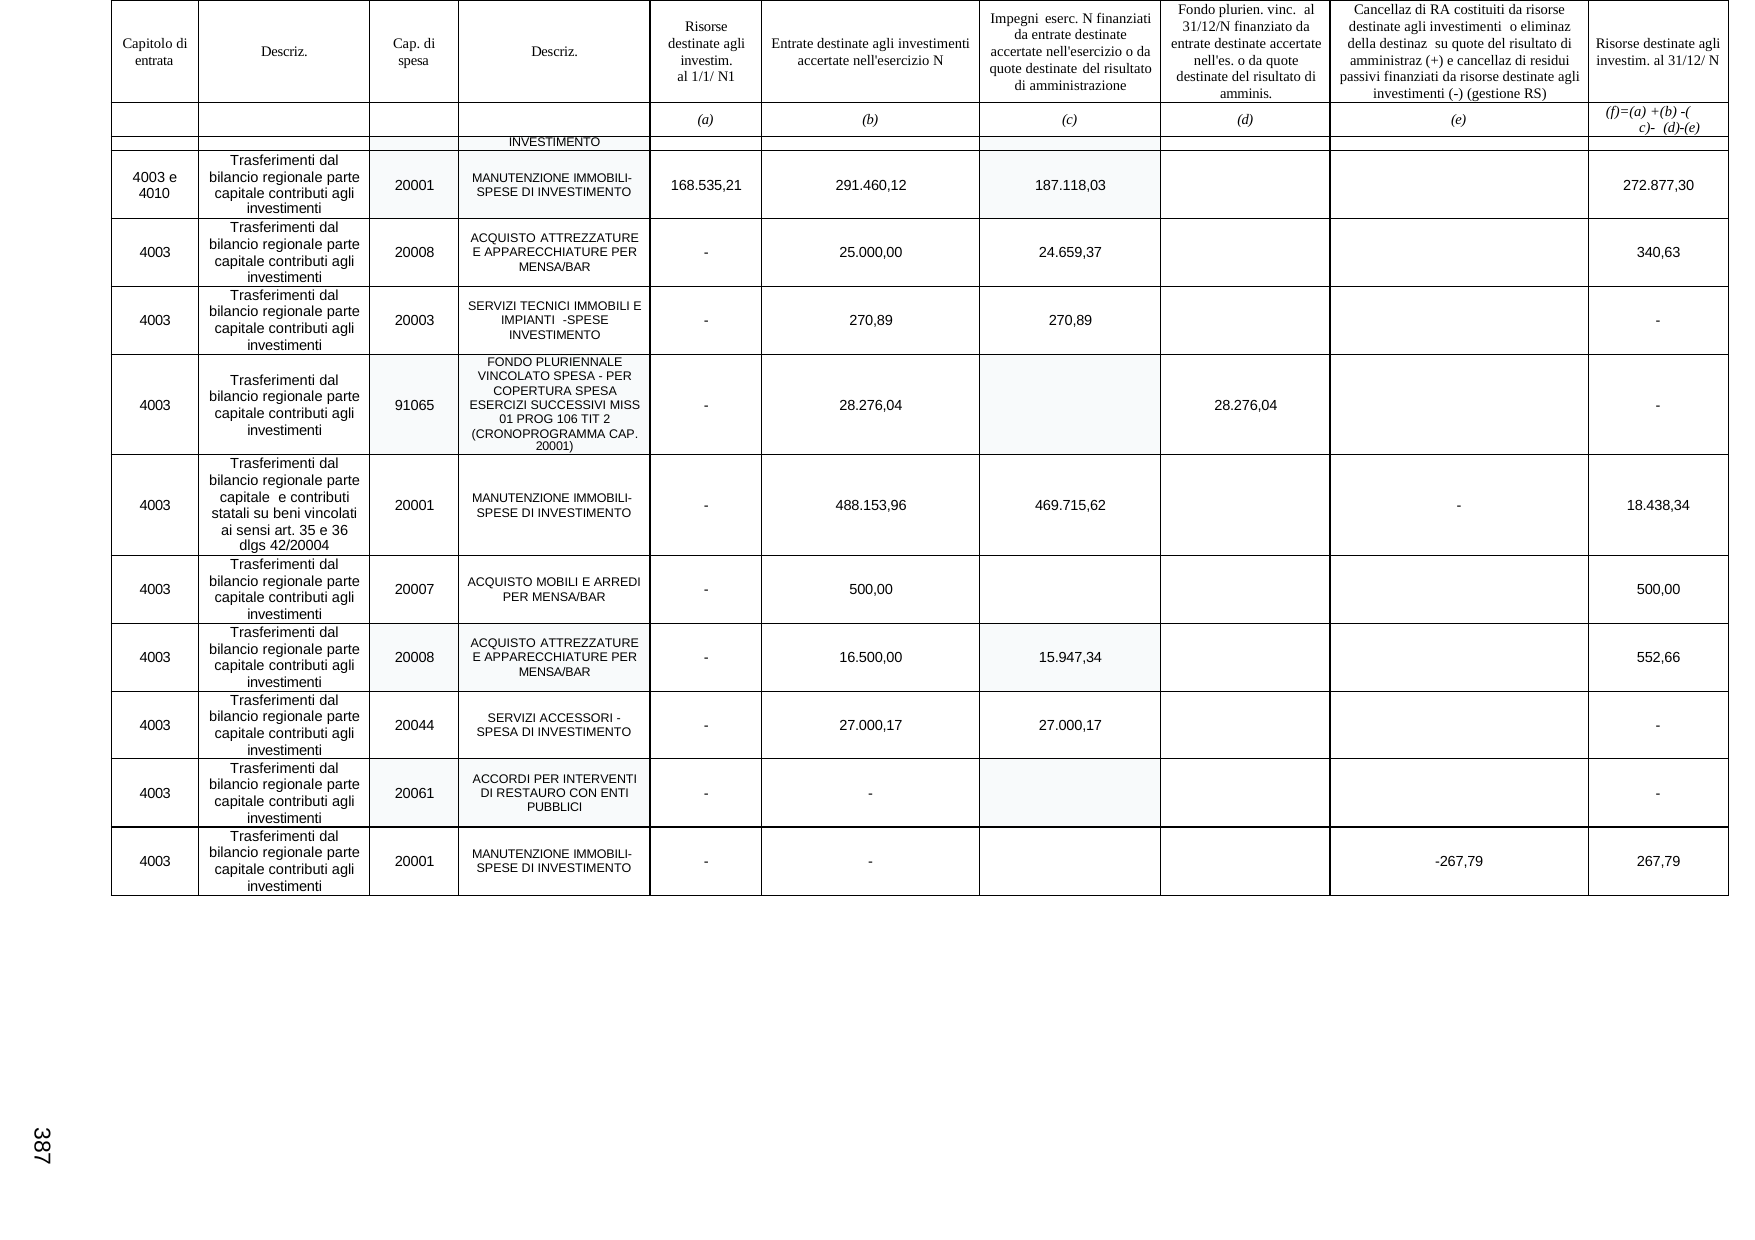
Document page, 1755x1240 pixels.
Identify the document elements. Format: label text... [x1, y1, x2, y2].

table_cell 291.460,12 [762, 151, 979, 218]
table_cell 340,63 [1589, 219, 1728, 286]
table_header Impegni eserc. N finanziati da entrate destinate accertate nell'esercizio o da quote destinate del risultato di amministrazione [980, 1, 1160, 102]
table_cell 25.000,00 [762, 219, 979, 286]
table_cell SERVIZI TECNICI IMMOBILI E IMPIANTI -SPESE INVESTIMENTO [459, 287, 649, 353]
table_cell Trasferimenti dal bilancio regionale parte capitale e contributi statali su beni vincolati ai sensi art. 35 e 36 dlgs 42/20004 [199, 455, 369, 554]
table_cell 20007 [370, 556, 458, 623]
table_cell Trasferimenti dal bilancio regionale parte capitale contributi agli investimenti [199, 219, 369, 286]
table_cell [1331, 692, 1588, 758]
table_cell (b) [762, 103, 979, 136]
table_cell [980, 556, 1160, 623]
table_cell 4003 [112, 759, 198, 826]
table_cell 4003 e 4010 [112, 151, 198, 218]
table_cell FONDO PLURIENNALE VINCOLATO SPESA - PER COPERTURA SPESA ESERCIZI SUCCESSIVI MISS 01 PROG 106 TIT 2 (CRONOPROGRAMMA CAP. 20001) [459, 355, 649, 454]
table_cell Trasferimenti dal bilancio regionale parte capitale contributi agli investimenti [199, 287, 369, 353]
table_cell MANUTENZIONE IMMOBILI- SPESE DI INVESTIMENTO [459, 828, 649, 894]
table_cell Trasferimenti dal bilancio regionale parte capitale contributi agli investimenti [199, 151, 369, 218]
table_cell [370, 103, 458, 136]
table_cell - [651, 624, 761, 691]
table_cell 20008 [370, 624, 458, 691]
table_cell [1161, 692, 1329, 758]
table_cell 20003 [370, 287, 458, 353]
table_cell [1331, 759, 1588, 826]
table_cell [1161, 151, 1329, 218]
table_cell [1161, 137, 1329, 150]
table_cell (d) [1161, 103, 1329, 136]
table_header Entrate destinate agli investimenti accertate nell'esercizio N [762, 1, 979, 102]
table_cell 4003 [112, 556, 198, 623]
table_cell [1161, 287, 1329, 353]
table_cell ACQUISTO ATTREZZATURE E APPARECCHIATURE PER MENSA/BAR [459, 624, 649, 691]
table_cell 4003 [112, 287, 198, 353]
table_cell - [651, 455, 761, 554]
table_cell 4003 [112, 219, 198, 286]
table_cell - [762, 828, 979, 894]
table_cell (c) [980, 103, 1160, 136]
table_cell [1331, 151, 1588, 218]
table_cell - [651, 828, 761, 894]
table_cell [1331, 355, 1588, 454]
table_cell [762, 137, 979, 150]
table_cell [112, 103, 198, 136]
table_cell 4003 [112, 624, 198, 691]
table_cell 270,89 [762, 287, 979, 353]
table_cell 20008 [370, 219, 458, 286]
table_cell [980, 137, 1160, 150]
table_header Fondo plurien. vinc. al 31/12/N finanziato da entrate destinate accertate nell'es. o da quote destinate del risultato di amminis. [1161, 1, 1329, 102]
table_cell Trasferimenti dal bilancio regionale parte capitale contributi agli investimenti [199, 556, 369, 623]
table_cell 16.500,00 [762, 624, 979, 691]
table_header Cancellaz di RA costituiti da risorse destinate agli investimenti o eliminaz della destinaz su quote del risultato di amministraz (+) e cancellaz di residui passivi finanziati da risorse destinate agli investimenti (-) (gestione RS) [1331, 1, 1588, 102]
table_cell 4003 [112, 455, 198, 554]
table_cell [1161, 828, 1329, 894]
table_cell Trasferimenti dal bilancio regionale parte capitale contributi agli investimenti [199, 692, 369, 758]
table_cell INVESTIMENTO [459, 137, 649, 150]
table_cell - [1589, 759, 1728, 826]
table_cell [1589, 137, 1728, 150]
table_cell 4003 [112, 355, 198, 454]
table_cell 24.659,37 [980, 219, 1160, 286]
table_cell SERVIZI ACCESSORI - SPESA DI INVESTIMENTO [459, 692, 649, 758]
table_cell [980, 759, 1160, 826]
table_cell - [1589, 355, 1728, 454]
table_cell 20001 [370, 151, 458, 218]
table_cell 27.000,17 [762, 692, 979, 758]
table_cell - [1589, 287, 1728, 353]
table_cell 91065 [370, 355, 458, 454]
table_cell 552,66 [1589, 624, 1728, 691]
table_cell - [651, 355, 761, 454]
table_cell 469.715,62 [980, 455, 1160, 554]
table_cell 4003 [112, 692, 198, 758]
table_cell [1331, 137, 1588, 150]
table_cell 18.438,34 [1589, 455, 1728, 554]
table_cell 20061 [370, 759, 458, 826]
table_cell 27.000,17 [980, 692, 1160, 758]
table_header Descriz. [459, 1, 649, 102]
table_cell - [651, 692, 761, 758]
table_cell 488.153,96 [762, 455, 979, 554]
table_header Capitolo di entrata [112, 1, 198, 102]
table_cell - [1331, 455, 1588, 554]
table_cell 500,00 [1589, 556, 1728, 623]
table_cell -267,79 [1331, 828, 1588, 894]
table_cell [1331, 287, 1588, 353]
table_cell [459, 103, 649, 136]
table_cell 28.276,04 [762, 355, 979, 454]
table_cell [1161, 455, 1329, 554]
table_cell [980, 828, 1160, 894]
table_cell (a) [651, 103, 761, 136]
table_cell 272.877,30 [1589, 151, 1728, 218]
table_cell [651, 137, 761, 150]
table_cell Trasferimenti dal bilancio regionale parte capitale contributi agli investimenti [199, 828, 369, 894]
table_cell 500,00 [762, 556, 979, 623]
table_cell 20001 [370, 828, 458, 894]
table_cell [1161, 624, 1329, 691]
table_cell ACQUISTO MOBILI E ARREDI PER MENSA/BAR [459, 556, 649, 623]
table_header Cap. di spesa [370, 1, 458, 102]
table_cell [1331, 219, 1588, 286]
table_cell 267,79 [1589, 828, 1728, 894]
table_cell - [762, 759, 979, 826]
table_cell (e) [1331, 103, 1588, 136]
table_cell MANUTENZIONE IMMOBILI- SPESE DI INVESTIMENTO [459, 151, 649, 218]
table_cell 20044 [370, 692, 458, 758]
table_header Descriz. [199, 1, 369, 102]
table_cell [980, 355, 1160, 454]
table_cell Trasferimenti dal bilancio regionale parte capitale contributi agli investimenti [199, 355, 369, 454]
table_cell [1331, 624, 1588, 691]
table_cell - [1589, 692, 1728, 758]
table_cell 168.535,21 [651, 151, 761, 218]
table_cell ACQUISTO ATTREZZATURE E APPARECCHIATURE PER MENSA/BAR [459, 219, 649, 286]
table_cell ACCORDI PER INTERVENTI DI RESTAURO CON ENTI PUBBLICI [459, 759, 649, 826]
table_cell - [651, 556, 761, 623]
table_cell Trasferimenti dal bilancio regionale parte capitale contributi agli investimenti [199, 624, 369, 691]
text 387 [30, 1128, 56, 1168]
table_cell 270,89 [980, 287, 1160, 353]
table_cell [1161, 556, 1329, 623]
table_cell MANUTENZIONE IMMOBILI- SPESE DI INVESTIMENTO [459, 455, 649, 554]
table_cell 187.118,03 [980, 151, 1160, 218]
table_cell - [651, 219, 761, 286]
table_cell [199, 103, 369, 136]
table_header Risorse destinate agli investim. al 1/1/ N1 [651, 1, 761, 102]
table_cell 28.276,04 [1161, 355, 1329, 454]
table_cell 15.947,34 [980, 624, 1160, 691]
table_cell Trasferimenti dal bilancio regionale parte capitale contributi agli investimenti [199, 759, 369, 826]
table_cell [1161, 759, 1329, 826]
table_cell 20001 [370, 455, 458, 554]
table_header Risorse destinate agli investim. al 31/12/ N [1589, 1, 1728, 102]
table_cell [199, 137, 369, 150]
table_cell [1331, 556, 1588, 623]
table_cell - [651, 759, 761, 826]
table_cell 4003 [112, 828, 198, 894]
table_cell [1161, 219, 1329, 286]
table_cell [370, 137, 458, 150]
table_cell - [651, 287, 761, 353]
table_cell [112, 137, 198, 150]
table_cell (f)=(a) +(b) -( c)- (d)-(e) [1589, 103, 1728, 136]
